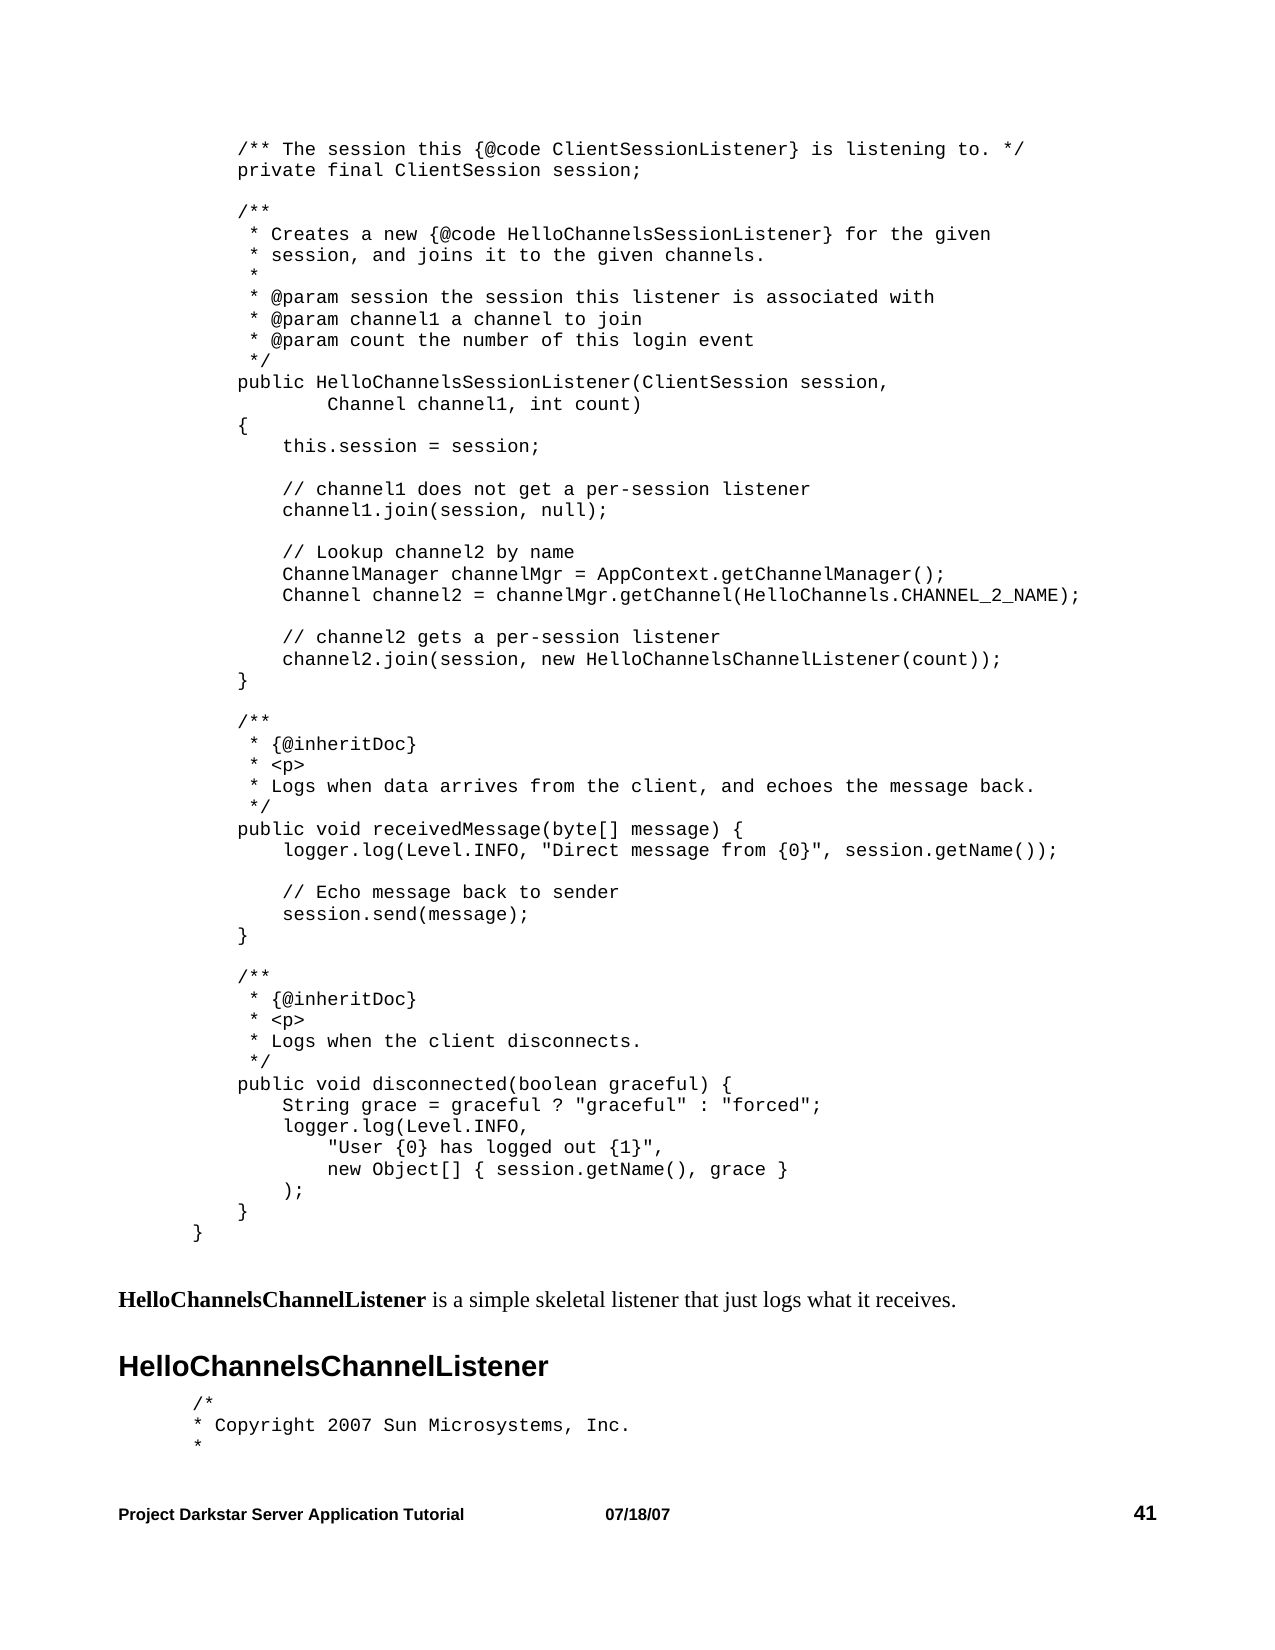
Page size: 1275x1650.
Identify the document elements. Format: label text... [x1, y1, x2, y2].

subtitle HelloChannelsChannelListener [118, 1350, 1157, 1382]
text /* * Copyright 2007 Sun Microsystems, Inc. * [192, 1395, 1098, 1459]
text /** The session this {@code ClientSessionListener} is listening to. */ private final ClientSession session; /** * Creates a new {@code HelloChannelsSessionListener} for the given * session, and joins it to the given channels. * * @param session the session this listener is associated with * @param channel1 a channel to join * @param count the number of this login event */ public HelloChannelsSessionListener(ClientSession session, Channel channel1, int count) { this.session = session; // channel1 does not get a per-session listener channel1.join(session, null); // Lookup channel2 by name ChannelManager channelMgr = AppContext.getChannelManager(); Channel channel2 = channelMgr.getChannel(HelloChannels.CHANNEL_2_NAME); // channel2 gets a per-session listener channel2.join(session, new HelloChannelsChannelListener(count)); } /** * {@inheritDoc} * <p> * Logs when data arrives from the client, and echoes the message back. */ public void receivedMessage(byte[] message) { logger.log(Level.INFO, "Direct message from {0}", session.getName()); // Echo message back to sender session.send(message); } /** * {@inheritDoc} * <p> * Logs when the client disconnects. */ public void disconnected(boolean graceful) { String grace = graceful ? "graceful" : "forced"; logger.log(Level.INFO, "User {0} has logged out {1}", new Object[] { session.getName(), grace } ); } } [192, 118, 1098, 1266]
text HelloChannelsChannelListener is a simple skeletal listener that just logs what it receives. [118, 1287, 1157, 1312]
